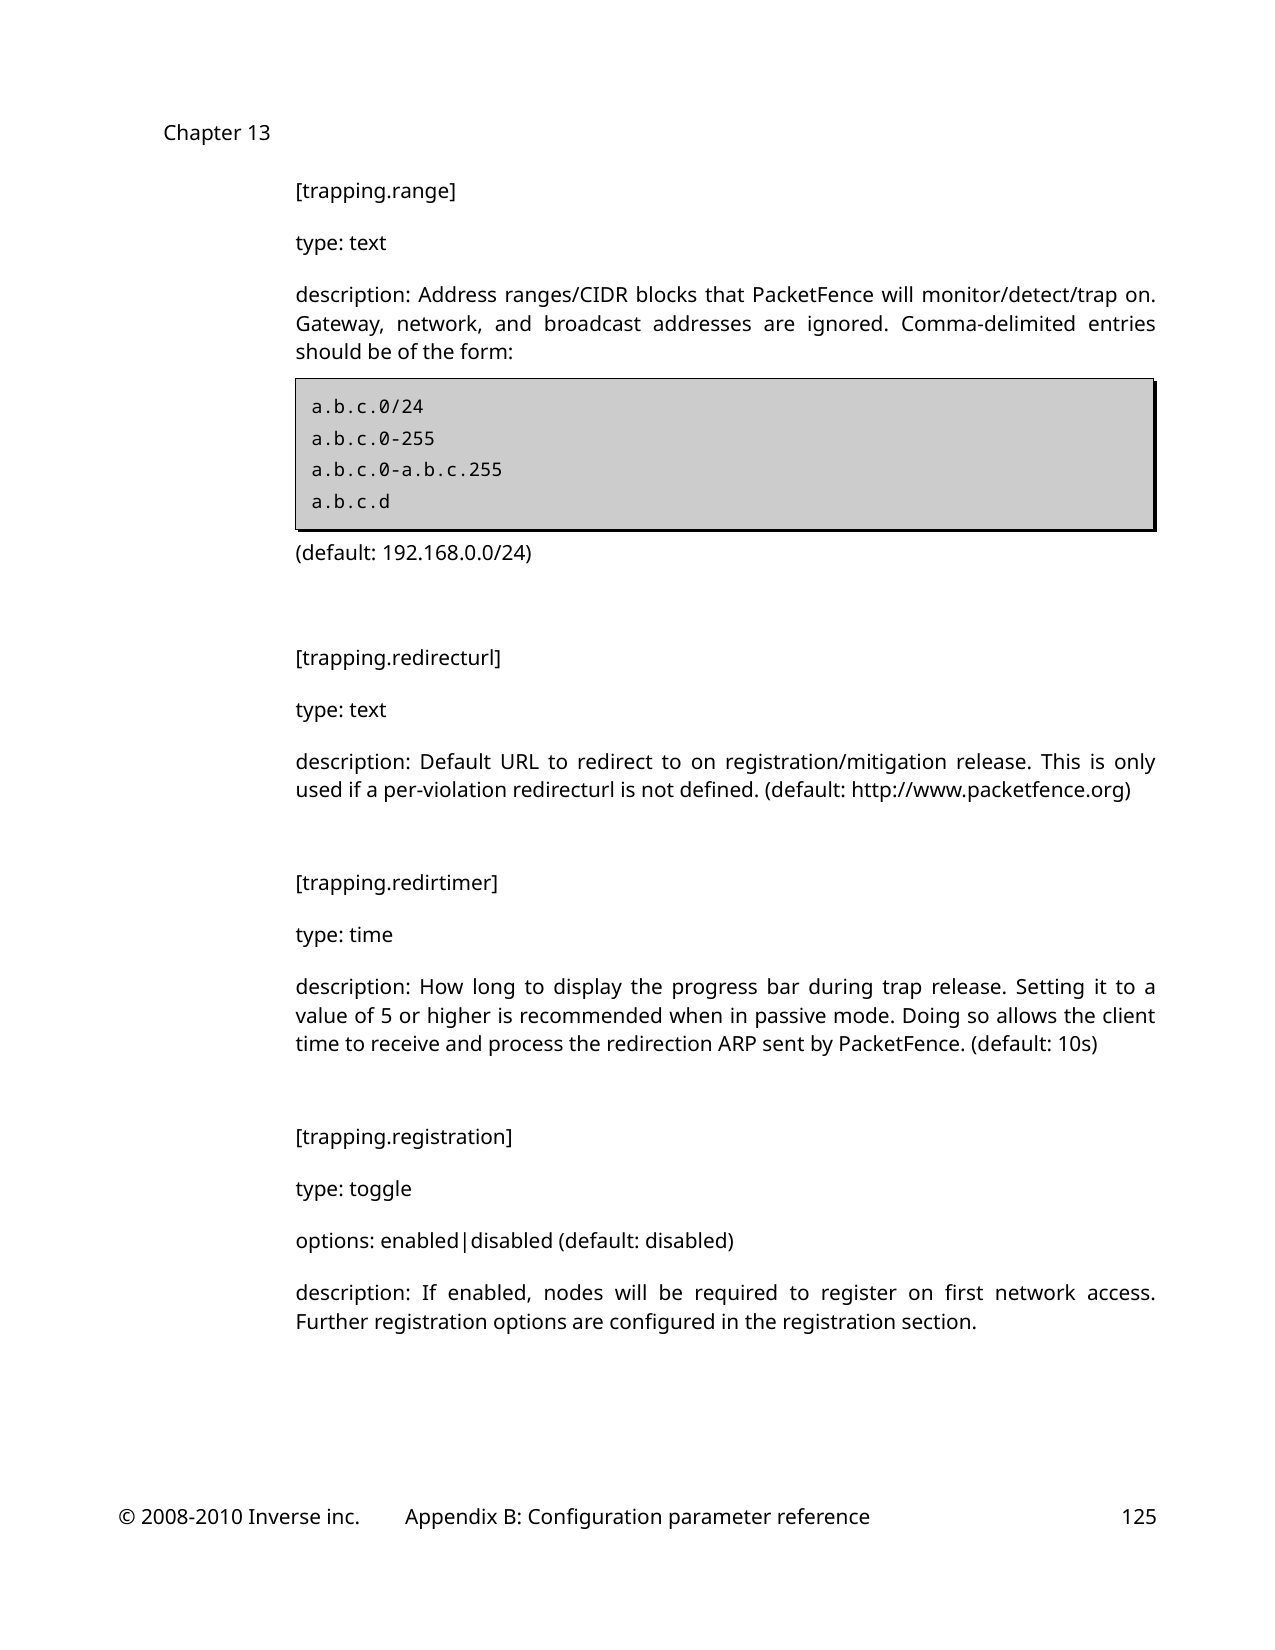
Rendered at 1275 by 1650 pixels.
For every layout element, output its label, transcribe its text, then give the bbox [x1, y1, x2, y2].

text description: Default URL to redirect to on registration/mitigation release. This is only used if a per-violation redirecturl is not defined. (default: http://www.packetfence.org) [295, 747, 1157, 804]
text type: toggle [295, 1174, 1157, 1203]
text type: text [295, 228, 1157, 257]
text a.b.c.0/24 [296, 379, 1153, 409]
text a.b.c.d [296, 472, 1153, 529]
text (default: 192.168.0.0/24) [295, 538, 1157, 567]
text type: time [295, 920, 1157, 949]
text [trapping.range] [295, 176, 1157, 204]
text description: Address ranges/CIDR blocks that PacketFence will monitor/detect/trap on. Gateway, network, and broadcast addresses are ignored. Comma-delimited entries should be of the form: [295, 280, 1157, 366]
text description: If enabled, nodes will be required to register on first network access. Further registration options are configured in the registration section. [295, 1278, 1157, 1335]
text [trapping.registration] [295, 1122, 1157, 1151]
text [trapping.redirecturl] [295, 643, 1157, 671]
text a.b.c.0-a.b.c.255 [296, 441, 1153, 472]
text options: enabled|disabled (default: disabled) [295, 1226, 1157, 1255]
text type: text [295, 695, 1157, 723]
text [trapping.redirtimer] [295, 868, 1157, 897]
text description: How long to display the progress bar during trap release. Setting it to a value of 5 or higher is recommended when in passive mode. Doing so allows the client time to receive and process the redirection ARP sent by PacketFence. (default: 10s) [295, 972, 1157, 1058]
text a.b.c.0-255 [296, 409, 1153, 441]
